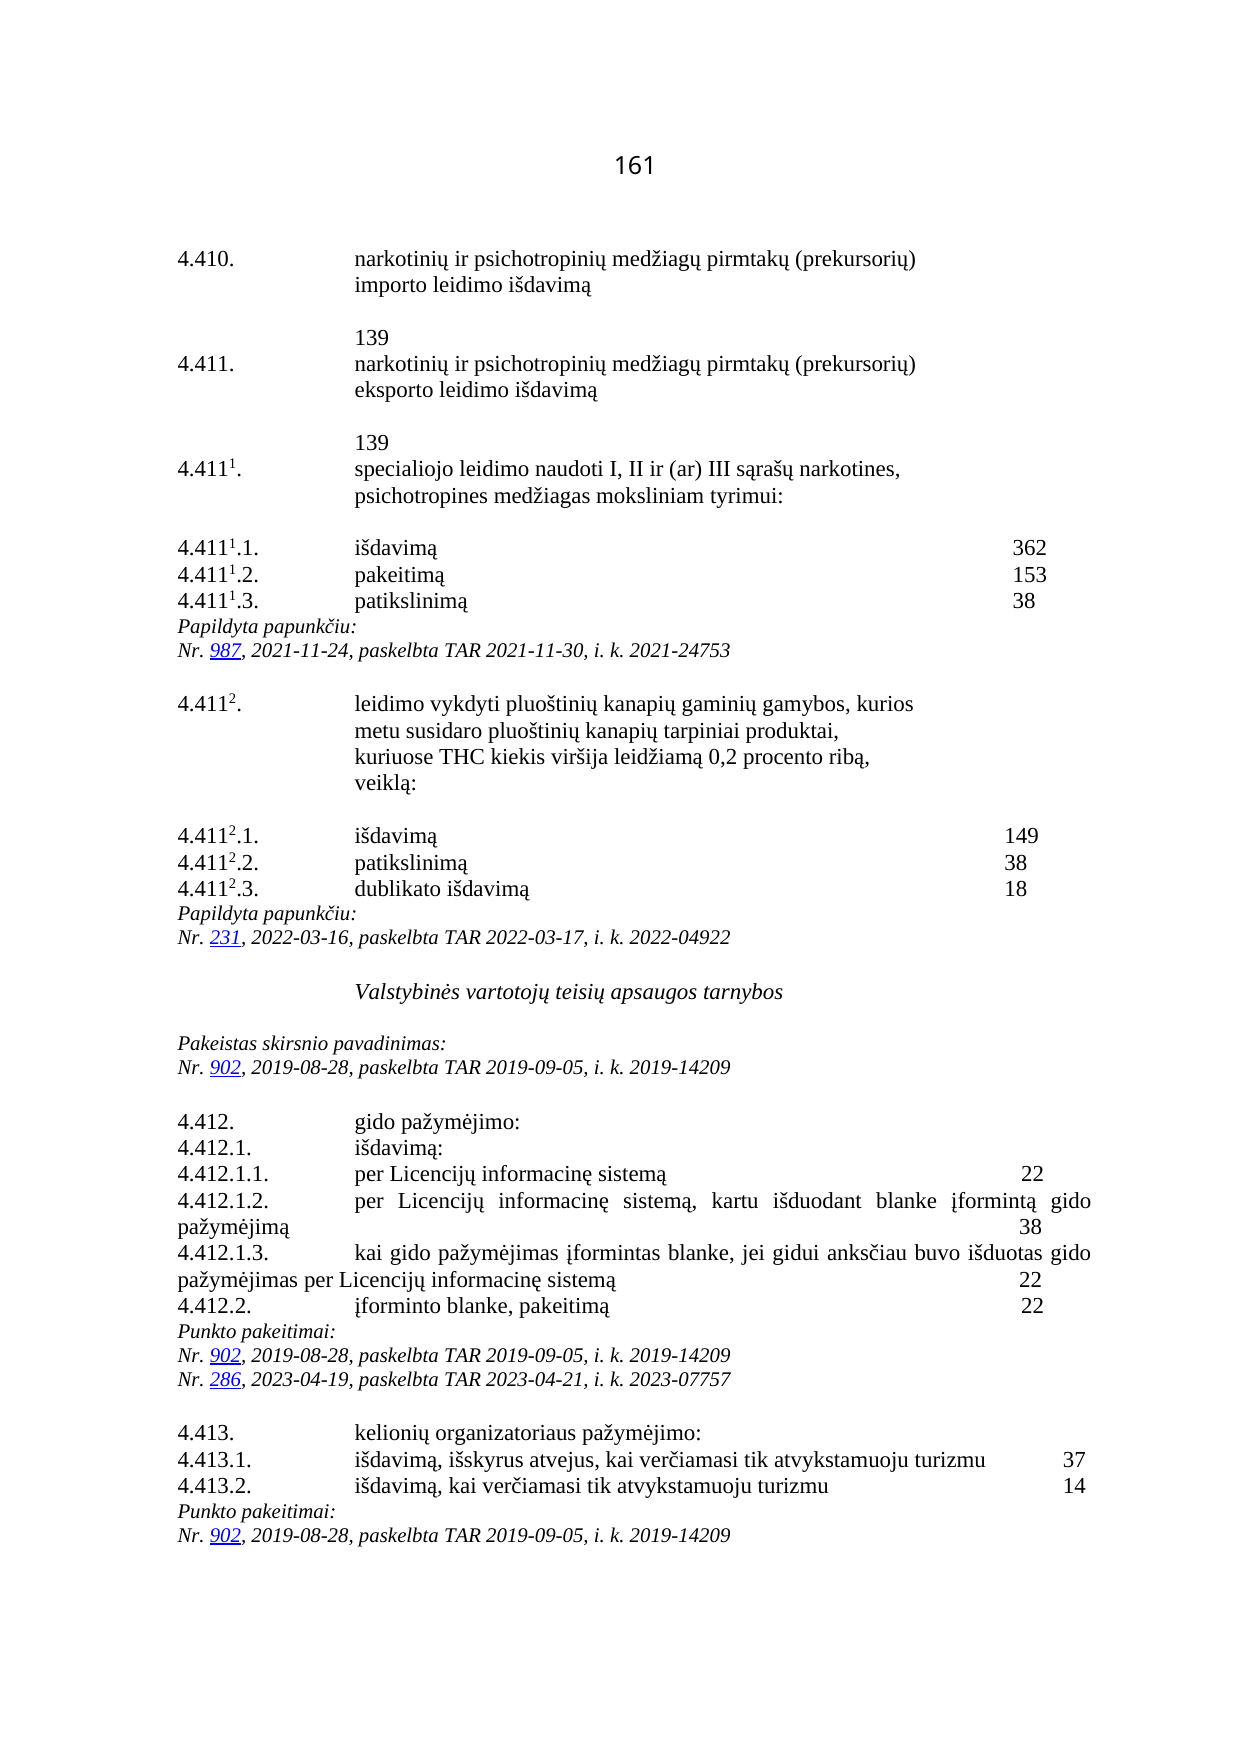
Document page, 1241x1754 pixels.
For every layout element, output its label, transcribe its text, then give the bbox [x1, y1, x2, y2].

text 4.412. gido pažymėjimo: [177, 1108, 1092, 1134]
text Nr. 902, 2019-08-28, paskelbta TAR 2019-09-05, i. k. 2019-14209 [177, 1523, 1092, 1547]
text 4.411. narkotinių ir psichotropinių medžiagų pirmtakų (prekursorių) [177, 350, 945, 376]
text 4.413.1. išdavimą, išskyrus atvejus, kai verčiamasi tik atvykstamuoju turizmu 37 [177, 1446, 1092, 1472]
text 4.4112.1. išdavimą 149 [177, 822, 1092, 848]
text 4.4111.3. patikslinimą 38 [177, 587, 1092, 613]
text 4.4112.3. dublikato išdavimą 18 [177, 875, 1092, 901]
text Punkto pakeitimai: [177, 1498, 1092, 1523]
text 4.412.1. išdavimą: [177, 1134, 1092, 1160]
text 4.412.1.2. per Licencijų informacinę sistemą, kartu išduodant blanke įformintą gido pažymėjimą 38 [177, 1187, 1092, 1239]
text 4.412.2. įforminto blanke, pakeitimą 22 [177, 1292, 1092, 1318]
text 4.412.1.1. per Licencijų informacinę sistemą 22 [177, 1160, 1092, 1187]
text Papildyta papunkčiu: [177, 901, 1092, 925]
text 4.4111. specialiojo leidimo naudoti I, II ir (ar) III sąrašų narkotines, psichotropines medžiagas moksliniam tyrimui: [177, 455, 915, 534]
text 4.410. narkotinių ir psichotropinių medžiagų pirmtakų (prekursorių) [177, 244, 945, 271]
text Papildyta papunkčiu: [177, 613, 1092, 638]
text Nr. 902, 2019-08-28, paskelbta TAR 2019-09-05, i. k. 2019-14209 [177, 1055, 1092, 1079]
text 4.4112.2. patikslinimą 38 [177, 848, 1092, 875]
text 4.413. kelionių organizatoriaus pažymėjimo: [177, 1419, 1092, 1446]
text 4.4111.1. išdavimą 362 [177, 534, 1092, 561]
text 4.4111.2. pakeitimą 153 [177, 561, 1092, 587]
text 4.413.2. išdavimą, kai verčiamasi tik atvykstamuoju turizmu 14 [177, 1472, 1092, 1498]
text importo leidimo išdavimą 139 [354, 271, 945, 350]
text 4.412.1.3. kai gido pažymėjimas įformintas blanke, jei gidui anksčiau buvo išduotas gido pažymėjimas per Licencijų informacinę sistemą 22 [177, 1239, 1092, 1292]
text eksporto leidimo išdavimą 139 [354, 376, 945, 455]
text 4.4112. leidimo vykdyti pluoštinių kanapių gaminių gamybos, kurios metu susidaro pluoštinių kanapių tarpiniai produktai, kuriuose THC kiekis viršija leidžiamą 0,2 procento ribą, veiklą: [177, 690, 915, 822]
text Nr. 231, 2022-03-16, paskelbta TAR 2022-03-17, i. k. 2022-04922 [177, 925, 1092, 949]
text Valstybinės vartotojų teisių apsaugos tarnybos [354, 978, 945, 1031]
text Pakeistas skirsnio pavadinimas: [177, 1031, 1092, 1055]
text Nr. 987, 2021-11-24, paskelbta TAR 2021-11-30, i. k. 2021-24753 [177, 638, 1092, 662]
text Nr. 902, 2019-08-28, paskelbta TAR 2019-09-05, i. k. 2019-14209 [177, 1343, 1092, 1367]
text Punkto pakeitimai: [177, 1318, 1092, 1343]
text Nr. 286, 2023-04-19, paskelbta TAR 2023-04-21, i. k. 2023-07757 [177, 1367, 1092, 1391]
